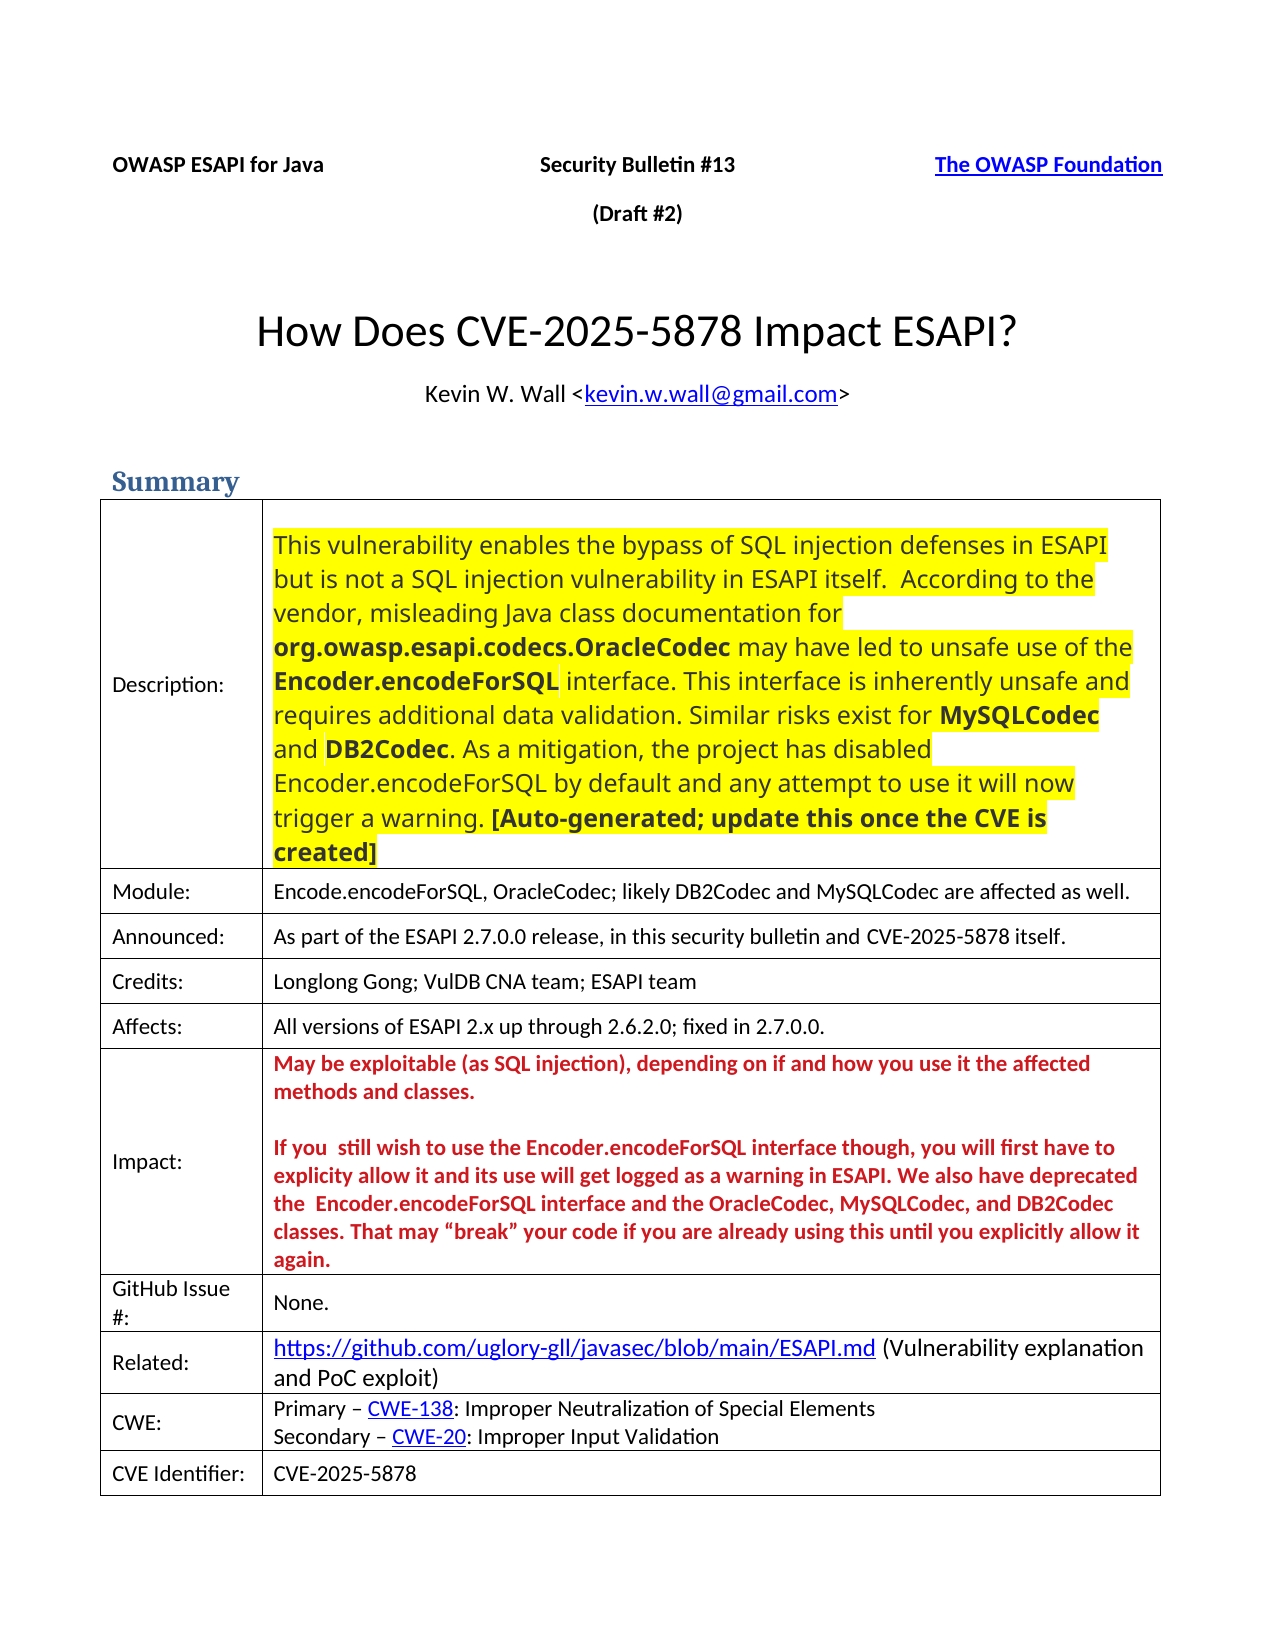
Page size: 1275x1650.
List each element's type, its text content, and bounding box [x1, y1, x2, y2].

table_header Security Bulletin #13 (Draft #2) [463, 150, 812, 253]
table_cell Credits: [101, 959, 262, 1003]
table_header Description: [101, 500, 262, 868]
table_cell CVE-2025-5878 [263, 1451, 1160, 1495]
table_cell Primary – CWE-138: Improper Neutralization of Special Elements Secondary – CWE-20: Improper Input Validation [263, 1394, 1160, 1450]
table_cell Impact: [101, 1049, 262, 1273]
table_header OWASP ESAPI for Java [113, 150, 462, 253]
table_cell Related: [101, 1332, 262, 1393]
text Kevin W. Wall <kevin.w.wall@gmail.com> [112, 378, 1162, 409]
table_header This vulnerability enables the bypass of SQL injection defenses in ESAPI but is not a SQL injection vulnerability in ESAPI itself. According to the vendor, misleading Java class documentation for org.owasp.esapi.codecs.OracleCodec may have led to unsafe use of the Encoder.encodeForSQL interface. This interface is inherently unsafe and requires additional data validation. Similar risks exist for MySQLCodec and DB2Codec. As a mitigation, the project has disabled Encoder.encodeForSQL by default and any attempt to use it will now trigger a warning. [Auto-generated; update this once the CVE is created] [263, 500, 1160, 868]
table_cell As part of the ESAPI 2.7.0.0 release, in this security bulletin and CVE-2025-5878 itself. [263, 914, 1160, 958]
table_cell Announced: [101, 914, 262, 958]
table_header The OWASP Foundation [813, 150, 1162, 253]
table_cell Encode.encodeForSQL, OracleCodec; likely DB2Codec and MySQLCodec are affected as well. [263, 869, 1160, 913]
subtitle Summary [112, 465, 1162, 499]
table_cell All versions of ESAPI 2.x up through 2.6.2.0; fixed in 2.7.0.0. [263, 1004, 1160, 1048]
table_cell Affects: [101, 1004, 262, 1048]
table_cell https://github.com/uglory-gll/javasec/blob/main/ESAPI.md (Vulnerability explanation and PoC exploit) [263, 1332, 1160, 1393]
table_cell May be exploitable (as SQL injection), depending on if and how you use it the affected methods and classes. If you still wish to use the Encoder.encodeForSQL interface though, you will first have to explicity allow it and its use will get logged as a warning in ESAPI. We also have deprecated the Encoder.encodeForSQL interface and the OracleCodec, MySQLCodec, and DB2Codec classes. That may “break” your code if you are already using this until you explicitly allow it again. [263, 1049, 1160, 1273]
table_cell Module: [101, 869, 262, 913]
text How Does CVE-2025-5878 Impact ESAPI? [112, 302, 1162, 358]
table_cell CWE: [101, 1394, 262, 1450]
table_cell None. [263, 1275, 1160, 1331]
table_cell CVE Identifier: [101, 1451, 262, 1495]
table_cell Longlong Gong; VulDB CNA team; ESAPI team [263, 959, 1160, 1003]
table_cell GitHub Issue #: [101, 1275, 262, 1331]
